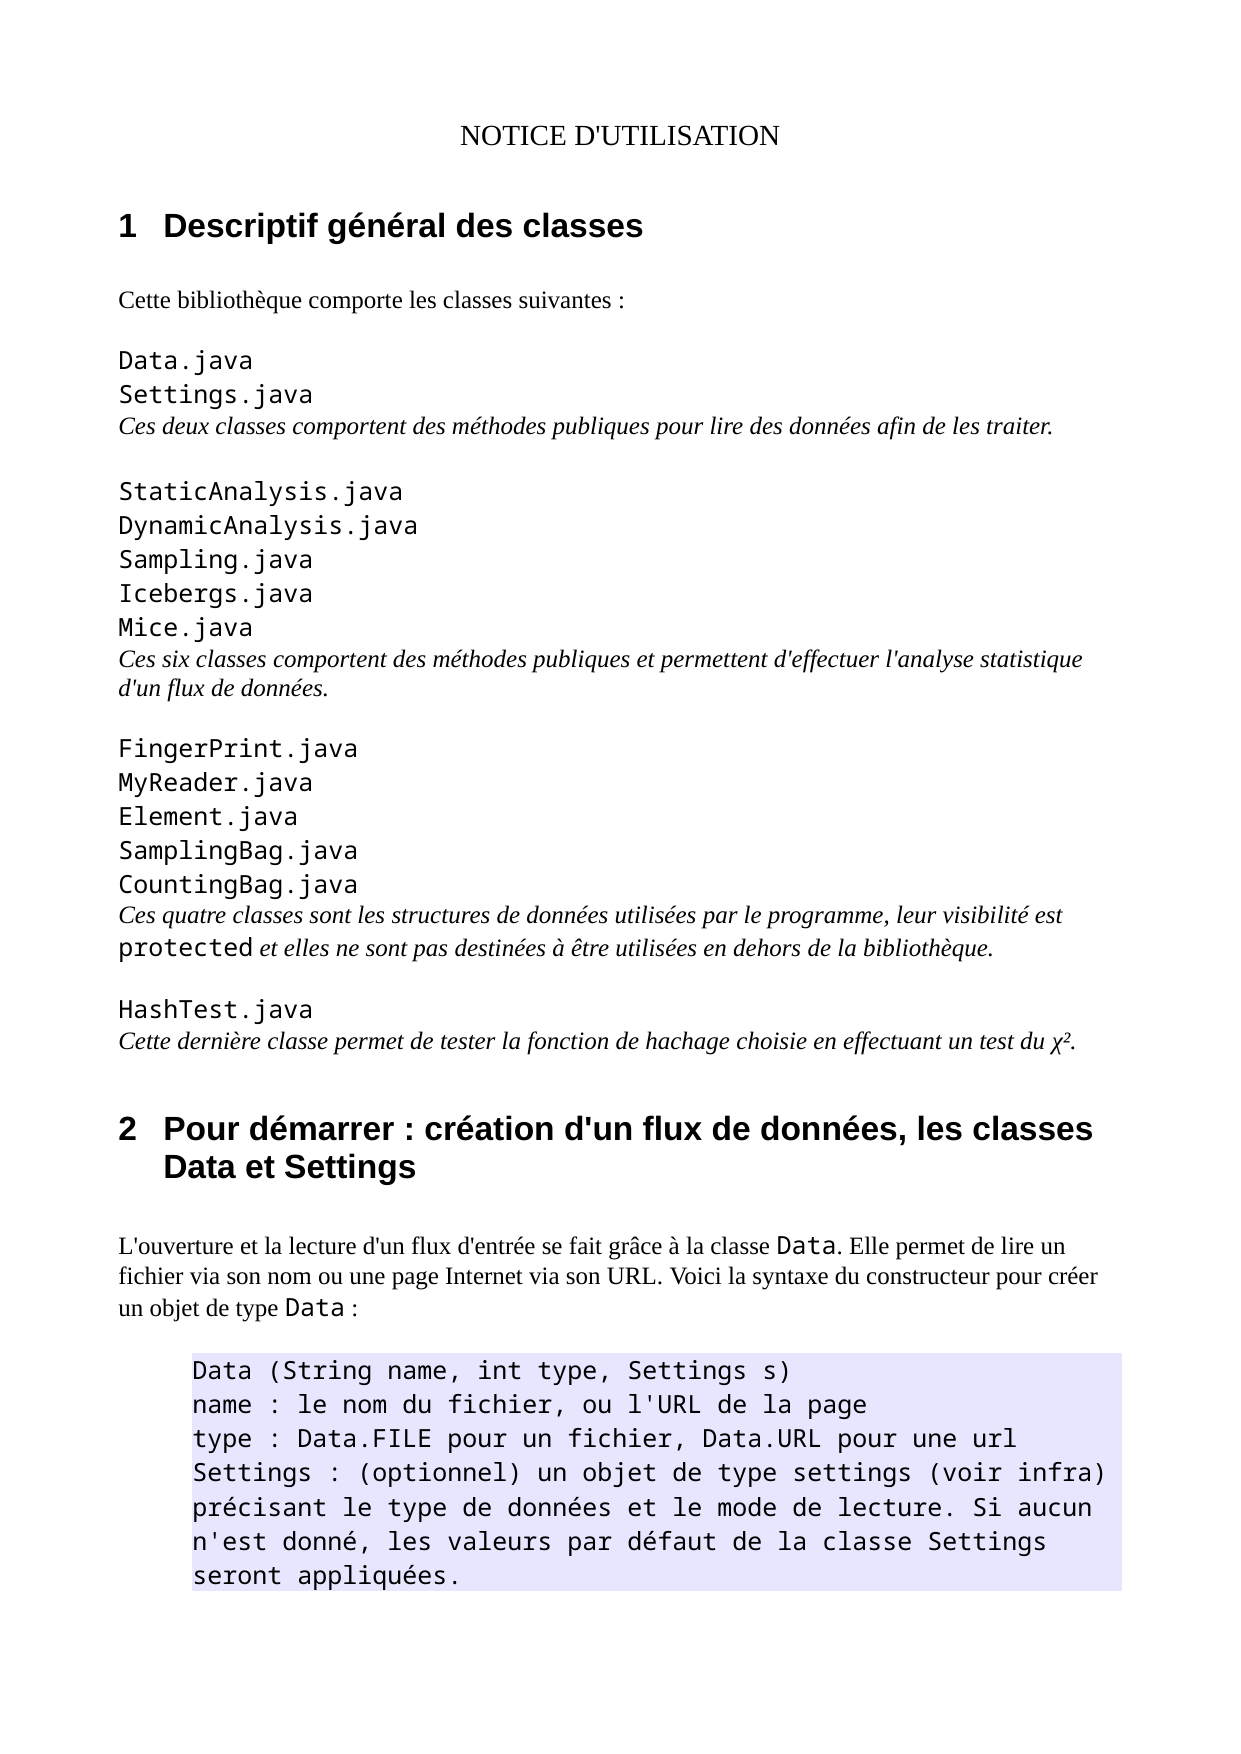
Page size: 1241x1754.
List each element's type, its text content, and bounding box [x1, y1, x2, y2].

text Sampling.java [118, 542, 1122, 576]
text Settings.java [118, 377, 1122, 411]
text Cette bibliothèque comporte les classes suivantes : [118, 285, 1122, 314]
text name : le nom du fichier, ou l'URL de la page [192, 1387, 1122, 1421]
text Ces six classes comportent des méthodes publiques et permettent d'effectuer l'analyse statistique d'un flux de données. [118, 644, 1122, 702]
subtitle 2 Pour démarrer : création d'un flux de données, les classes Data et Settings [118, 1109, 1122, 1186]
text Settings : (optionnel) un objet de type settings (voir infra) précisant le type de données et le mode de lecture. Si aucun n'est donné, les valeurs par défaut de la classe Settings seront appliquées. [192, 1455, 1122, 1591]
text SamplingBag.java [118, 832, 1122, 867]
text Mice.java [118, 610, 1122, 644]
text Ces deux classes comportent des méthodes publiques pour lire des données afin de les traiter. [118, 411, 1122, 440]
text CountingBag.java [118, 867, 1122, 901]
text Ces quatre classes sont les structures de données utilisées par le programme, leur visibilité est protected et elles ne sont pas destinées à être utilisées en dehors de la bibliothèque. [118, 901, 1122, 963]
text Element.java [118, 798, 1122, 832]
text MyReader.java [118, 764, 1122, 798]
text Notice d'utilisation [118, 118, 1122, 152]
text Data.java [118, 343, 1122, 377]
text Data (String name, int type, Settings s) [192, 1353, 1122, 1387]
subtitle 1 Descriptif général des classes [118, 205, 1122, 244]
text Icebergs.java [118, 576, 1122, 610]
text HashTest.java [118, 992, 1122, 1026]
text Cette dernière classe permet de tester la fonction de hachage choisie en effectuant un test du χ². [118, 1026, 1122, 1055]
text FingerPrint.java [118, 730, 1122, 764]
text DynamicAnalysis.java [118, 508, 1122, 542]
text type : Data.FILE pour un fichier, Data.URL pour une url [192, 1421, 1122, 1455]
text StaticAnalysis.java [118, 474, 1122, 508]
text L'ouverture et la lecture d'un flux d'entrée se fait grâce à la classe Data. Elle permet de lire un fichier via son nom ou une page Internet via son URL. Voici la syntaxe du constructeur pour créer un objet de type Data : [118, 1227, 1122, 1324]
